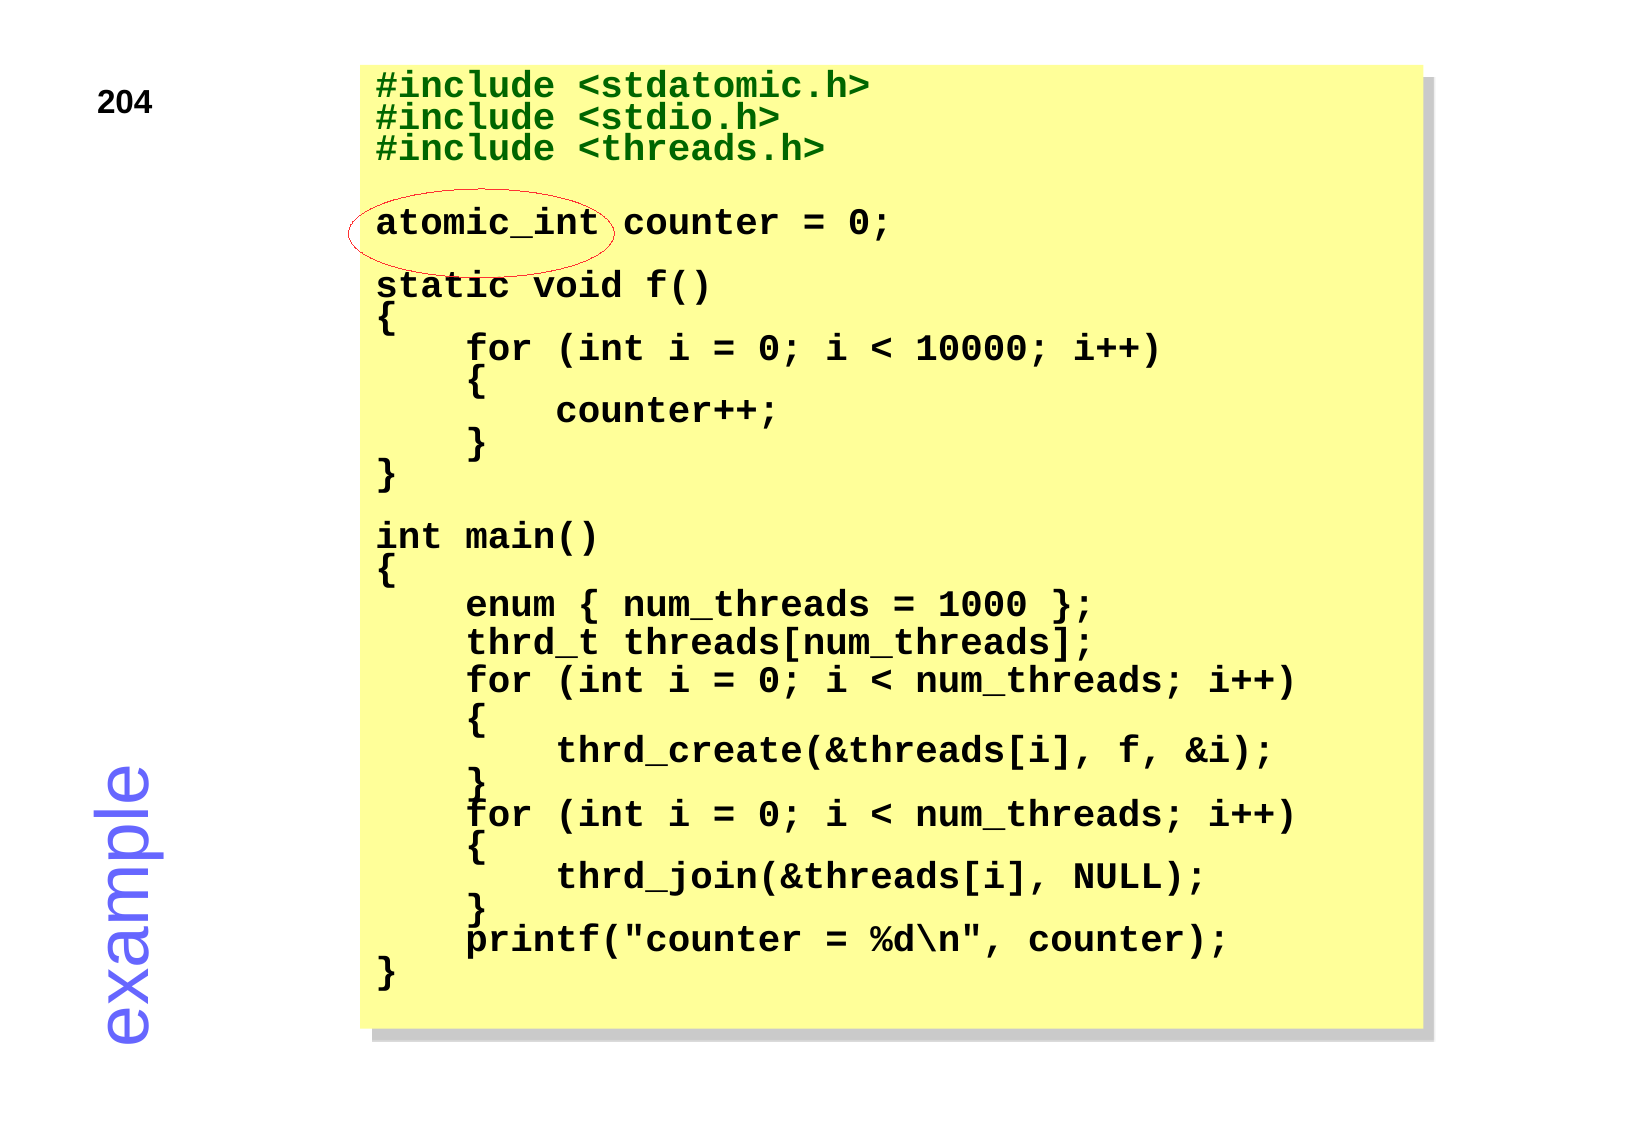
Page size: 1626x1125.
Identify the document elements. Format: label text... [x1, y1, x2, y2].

title example [21, 29, 217, 1063]
text_box #include <stdatomic.h> #include <stdio.h> #include <threads.h> atomic_int counter = 0; static void f() { for (int i = 0; i < 10000; i++) { counter++; } } int main() { enum { num_threads = 1000 }; thrd_t threads[num_threads]; for (int i = 0; i < num_threads; i++) { thrd_create(&threads[i], f, &i); } for (int i = 0; i < num_threads; i++) { thrd_join(&threads[i], NULL); } printf("counter = %d\n", counter); } [360, 64, 1424, 1029]
